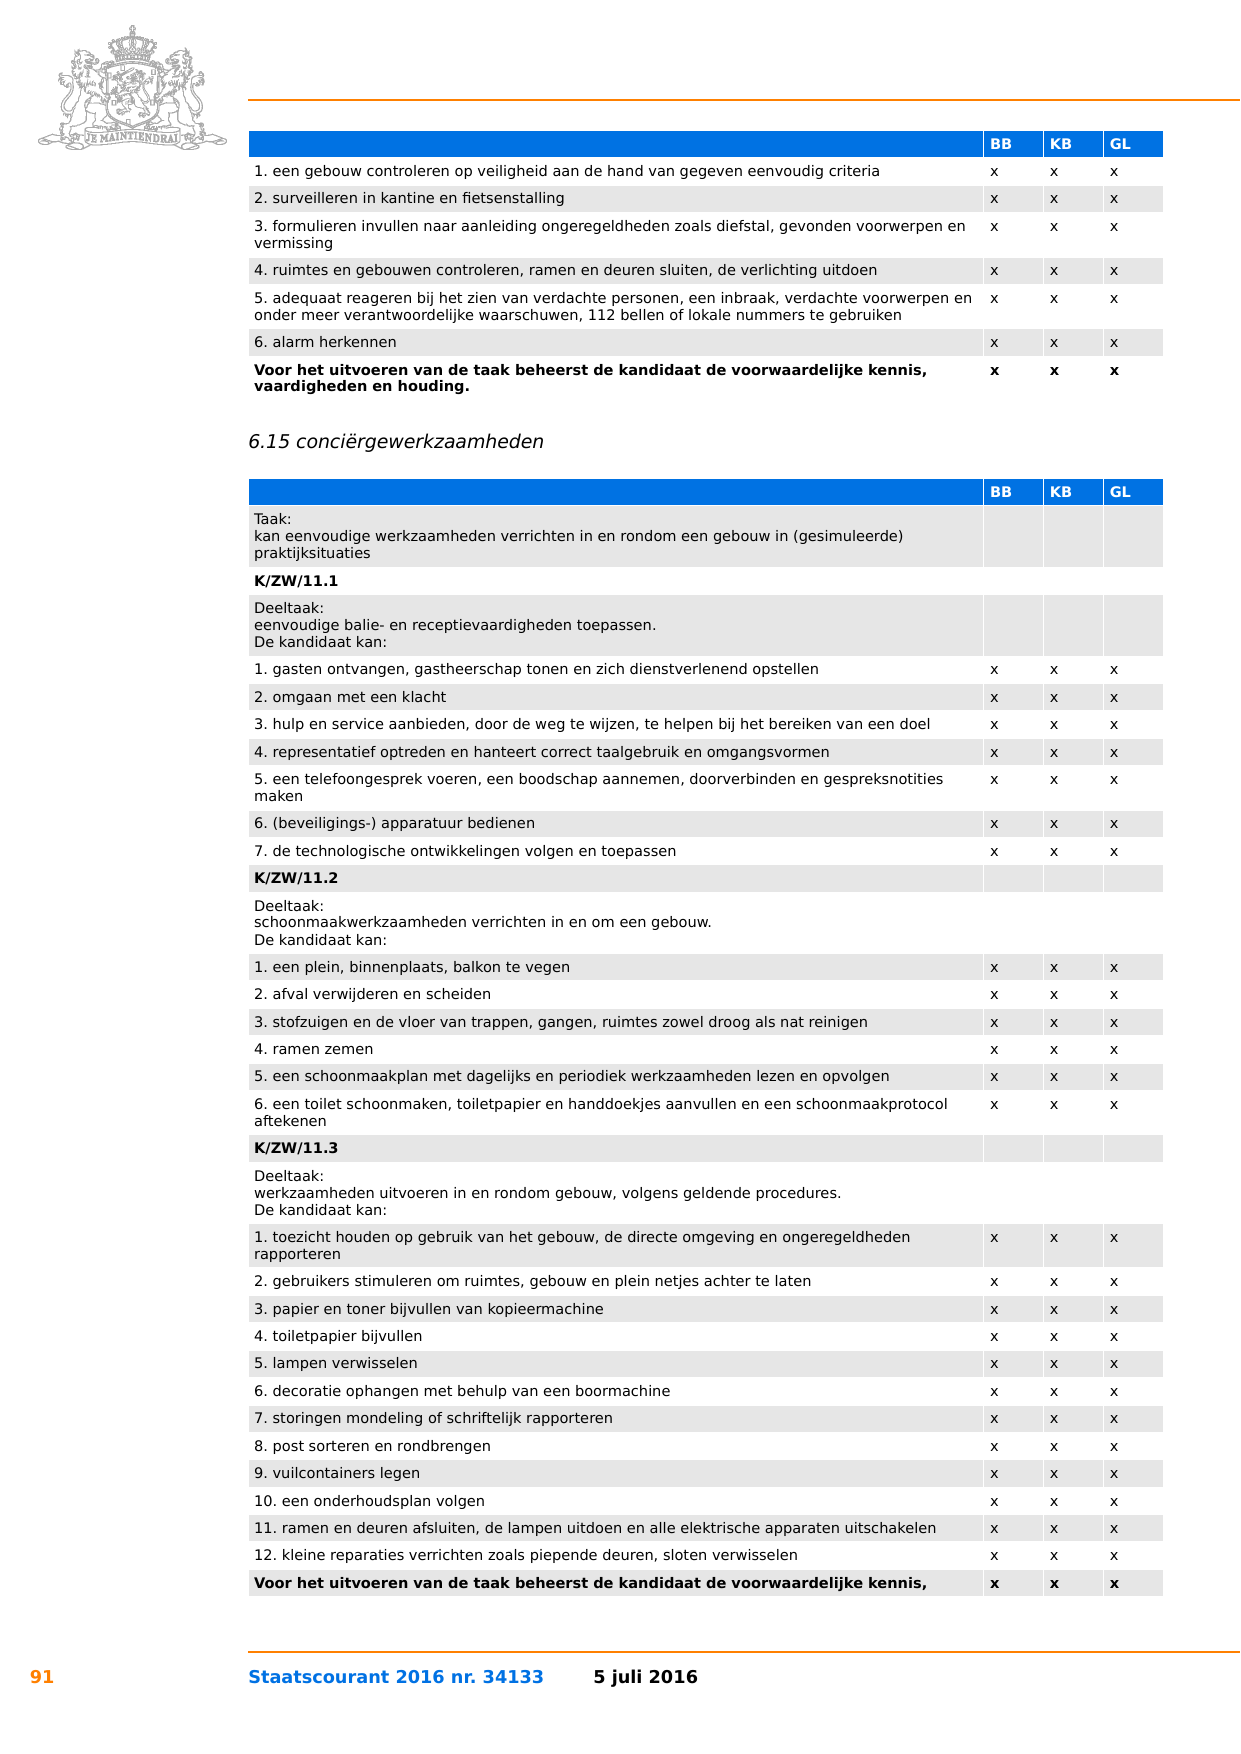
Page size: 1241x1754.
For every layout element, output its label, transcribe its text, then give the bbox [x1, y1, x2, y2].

table_cell 6. een toilet schoonmaken, toiletpapier en handdoekjes aanvullen en een schoonmaakprotocol aftekenen [249, 1091, 983, 1134]
table_cell x [1104, 285, 1163, 328]
table_cell x [1044, 766, 1103, 809]
table_cell x [1104, 1091, 1163, 1134]
table_cell x [1104, 158, 1163, 185]
table_cell x [1044, 739, 1103, 765]
table_cell 5. adequaat reageren bij het zien van verdachte personen, een inbraak, verdachte voorwerpen en onder meer verantwoordelijke waarschuwen, 112 bellen of lokale nummers te gebruiken [249, 285, 983, 328]
table_cell x [1104, 213, 1163, 256]
table_cell x [984, 1091, 1043, 1134]
table_cell x [1104, 1515, 1163, 1541]
table_cell x [1044, 981, 1103, 1008]
table_cell [1044, 893, 1103, 953]
table_cell 5. lampen verwisselen [249, 1351, 983, 1377]
table_cell x [1104, 1296, 1163, 1322]
table_cell x [984, 1064, 1043, 1090]
table_cell x [984, 811, 1043, 837]
table_cell x [1044, 258, 1103, 284]
table_cell 1. toezicht houden op gebruik van het gebouw, de directe omgeving en ongeregeldheden rapporteren [249, 1224, 983, 1267]
table_cell 2. afval verwijderen en scheiden [249, 981, 983, 1008]
table_cell K/ZW/11.1 [249, 568, 983, 594]
table_cell x [1044, 329, 1103, 356]
table_cell x [984, 1323, 1043, 1350]
table_cell 6. (beveiligings-) apparatuur bedienen [249, 811, 983, 837]
table_cell [1044, 506, 1103, 567]
table_cell 1. gasten ontvangen, gastheerschap tonen en zich dienstverlenend opstellen [249, 657, 983, 683]
table_cell x [984, 285, 1043, 328]
table_cell x [1104, 1543, 1163, 1569]
table_cell x [1104, 1009, 1163, 1035]
table_cell K/ZW/11.3 [249, 1135, 983, 1162]
table_cell 3. papier en toner bijvullen van kopieermachine [249, 1296, 983, 1322]
table_cell 2. omgaan met een klacht [249, 684, 983, 710]
table_cell x [1104, 1064, 1163, 1090]
table_cell x [984, 1296, 1043, 1322]
table_cell x [1104, 1433, 1163, 1459]
table_cell x [1104, 329, 1163, 356]
table_cell [984, 506, 1043, 567]
table_cell x [1044, 1460, 1103, 1487]
table_cell x [984, 1224, 1043, 1267]
table_cell x [984, 954, 1043, 980]
table_cell 5. een schoonmaakplan met dagelijks en periodiek werkzaamheden lezen en opvolgen [249, 1064, 983, 1090]
table_cell [1104, 595, 1163, 656]
table_cell x [1044, 811, 1103, 837]
table_cell [1044, 568, 1103, 594]
table_cell x [1104, 657, 1163, 683]
table_cell x [1044, 1323, 1103, 1350]
table_header [249, 131, 983, 157]
table_cell x [1044, 1296, 1103, 1322]
table_cell x [984, 1543, 1043, 1569]
table_cell x [1044, 357, 1103, 400]
table_cell x [1044, 1269, 1103, 1295]
table_cell x [984, 1488, 1043, 1514]
table_cell 7. storingen mondeling of schriftelijk rapporteren [249, 1406, 983, 1432]
table_cell x [984, 258, 1043, 284]
table_cell Voor het uitvoeren van de taak beheerst de kandidaat de voorwaardelijke kennis, [249, 1570, 983, 1596]
table_header KB [1044, 479, 1103, 505]
table_header [249, 479, 983, 505]
table_cell x [1104, 1269, 1163, 1295]
table_cell x [984, 1433, 1043, 1459]
table_cell 9. vuilcontainers legen [249, 1460, 983, 1487]
table_cell [1104, 1163, 1163, 1223]
table_cell x [984, 329, 1043, 356]
table_cell x [1104, 1570, 1163, 1596]
table_cell 10. een onderhoudsplan volgen [249, 1488, 983, 1514]
table_cell x [984, 1460, 1043, 1487]
table_cell x [984, 186, 1043, 212]
table_cell 6. alarm herkennen [249, 329, 983, 356]
table_cell 3. formulieren invullen naar aanleiding ongeregeldheden zoals diefstal, gevonden voorwerpen en vermissing [249, 213, 983, 256]
table_header GL [1104, 131, 1163, 157]
table_cell x [1044, 1009, 1103, 1035]
table_cell x [1104, 1406, 1163, 1432]
table_cell 1. een plein, binnenplaats, balkon te vegen [249, 954, 983, 980]
table_cell 4. ramen zemen [249, 1036, 983, 1063]
table_cell [1104, 893, 1163, 953]
table_cell x [1104, 838, 1163, 864]
table_cell x [1104, 1378, 1163, 1404]
table_cell x [1044, 285, 1103, 328]
table_cell x [984, 838, 1043, 864]
table_cell x [1044, 1488, 1103, 1514]
table_cell x [1044, 684, 1103, 710]
table_cell 4. representatief optreden en hanteert correct taalgebruik en omgangsvormen [249, 739, 983, 765]
table_cell [1044, 1135, 1103, 1162]
table_cell Taak: kan eenvoudige werkzaamheden verrichten in en rondom een gebouw in (gesimuleerde) praktijksituaties [249, 506, 983, 567]
table_cell [1044, 865, 1103, 892]
table_header BB [984, 479, 1043, 505]
table_cell [984, 1163, 1043, 1223]
table_cell x [1104, 766, 1163, 809]
table_cell 11. ramen en deuren afsluiten, de lampen uitdoen en alle elektrische apparaten uitschakelen [249, 1515, 983, 1541]
table_cell x [1044, 1091, 1103, 1134]
table_cell Deeltaak: schoonmaakwerkzaamheden verrichten in en om een gebouw. De kandidaat kan: [249, 893, 983, 953]
table_cell x [1104, 357, 1163, 400]
table_cell x [1044, 1224, 1103, 1267]
table_cell K/ZW/11.2 [249, 865, 983, 892]
table_cell Voor het uitvoeren van de taak beheerst de kandidaat de voorwaardelijke kennis, vaardigheden en houding. [249, 357, 983, 400]
table_cell x [984, 766, 1043, 809]
subtitle 6.15 conciërgewerkzaamheden [248, 431, 1163, 453]
table_cell x [1044, 1351, 1103, 1377]
table_cell x [984, 1515, 1043, 1541]
table_cell x [984, 357, 1043, 400]
table_cell [1104, 865, 1163, 892]
table_header KB [1044, 131, 1103, 157]
table_cell x [1104, 1036, 1163, 1063]
table_cell x [1104, 954, 1163, 980]
table_cell x [1044, 186, 1103, 212]
table_cell x [1044, 1543, 1103, 1569]
table_cell x [1104, 811, 1163, 837]
table_cell x [984, 981, 1043, 1008]
table_cell x [1104, 1488, 1163, 1514]
table_cell x [1044, 954, 1103, 980]
table_cell x [984, 1406, 1043, 1432]
table_cell [984, 865, 1043, 892]
table_cell x [984, 1351, 1043, 1377]
table_cell x [1104, 711, 1163, 738]
table_cell x [984, 158, 1043, 185]
table_cell [1044, 1163, 1103, 1223]
table_cell 4. ruimtes en gebouwen controleren, ramen en deuren sluiten, de verlichting uitdoen [249, 258, 983, 284]
table_cell x [1104, 981, 1163, 1008]
table_cell x [984, 1570, 1043, 1596]
table_cell x [1044, 1570, 1103, 1596]
table_cell [984, 893, 1043, 953]
table_cell x [984, 739, 1043, 765]
table_cell 1. een gebouw controleren op veiligheid aan de hand van gegeven eenvoudig criteria [249, 158, 983, 185]
table_cell x [1044, 158, 1103, 185]
table_cell 8. post sorteren en rondbrengen [249, 1433, 983, 1459]
table_cell [1044, 595, 1103, 656]
table_cell x [1044, 1515, 1103, 1541]
table_cell x [984, 1378, 1043, 1404]
table_cell x [984, 711, 1043, 738]
table_cell [984, 568, 1043, 594]
table_cell 6. decoratie ophangen met behulp van een boormachine [249, 1378, 983, 1404]
table_cell x [1104, 186, 1163, 212]
table_cell [984, 1135, 1043, 1162]
picture [38, 25, 227, 150]
table_cell x [984, 1009, 1043, 1035]
table_cell 2. gebruikers stimuleren om ruimtes, gebouw en plein netjes achter te laten [249, 1269, 983, 1295]
table_cell x [1104, 739, 1163, 765]
table_cell x [984, 1036, 1043, 1063]
table_cell x [984, 684, 1043, 710]
table_cell [1104, 568, 1163, 594]
table_cell x [1044, 213, 1103, 256]
table_cell x [984, 1269, 1043, 1295]
table_header GL [1104, 479, 1163, 505]
table_cell 3. hulp en service aanbieden, door de weg te wijzen, te helpen bij het bereiken van een doel [249, 711, 983, 738]
table_cell x [984, 213, 1043, 256]
table_cell x [1104, 258, 1163, 284]
table_cell x [1104, 684, 1163, 710]
table_cell 4. toiletpapier bijvullen [249, 1323, 983, 1350]
table_cell x [1044, 1036, 1103, 1063]
table_cell x [1104, 1460, 1163, 1487]
table_cell x [1044, 1064, 1103, 1090]
table_cell x [1044, 838, 1103, 864]
table_cell 3. stofzuigen en de vloer van trappen, gangen, ruimtes zowel droog als nat reinigen [249, 1009, 983, 1035]
table_cell 7. de technologische ontwikkelingen volgen en toepassen [249, 838, 983, 864]
table_cell Deeltaak: werkzaamheden uitvoeren in en rondom gebouw, volgens geldende procedures. De kandidaat kan: [249, 1163, 983, 1223]
table_cell Deeltaak: eenvoudige balie- en receptievaardigheden toepassen. De kandidaat kan: [249, 595, 983, 656]
table_cell x [1044, 657, 1103, 683]
table_cell x [1104, 1224, 1163, 1267]
table_cell x [1044, 1378, 1103, 1404]
table_header BB [984, 131, 1043, 157]
table_cell [1104, 1135, 1163, 1162]
table_cell [1104, 506, 1163, 567]
table_cell x [1104, 1323, 1163, 1350]
table_cell 5. een telefoongesprek voeren, een boodschap aannemen, doorverbinden en gespreksnotities maken [249, 766, 983, 809]
table_cell 12. kleine reparaties verrichten zoals piepende deuren, sloten verwisselen [249, 1543, 983, 1569]
table_cell 2. surveilleren in kantine en fietsenstalling [249, 186, 983, 212]
table_cell [984, 595, 1043, 656]
table_cell x [1104, 1351, 1163, 1377]
table_cell x [984, 657, 1043, 683]
table_cell x [1044, 711, 1103, 738]
table_cell x [1044, 1406, 1103, 1432]
table_cell x [1044, 1433, 1103, 1459]
